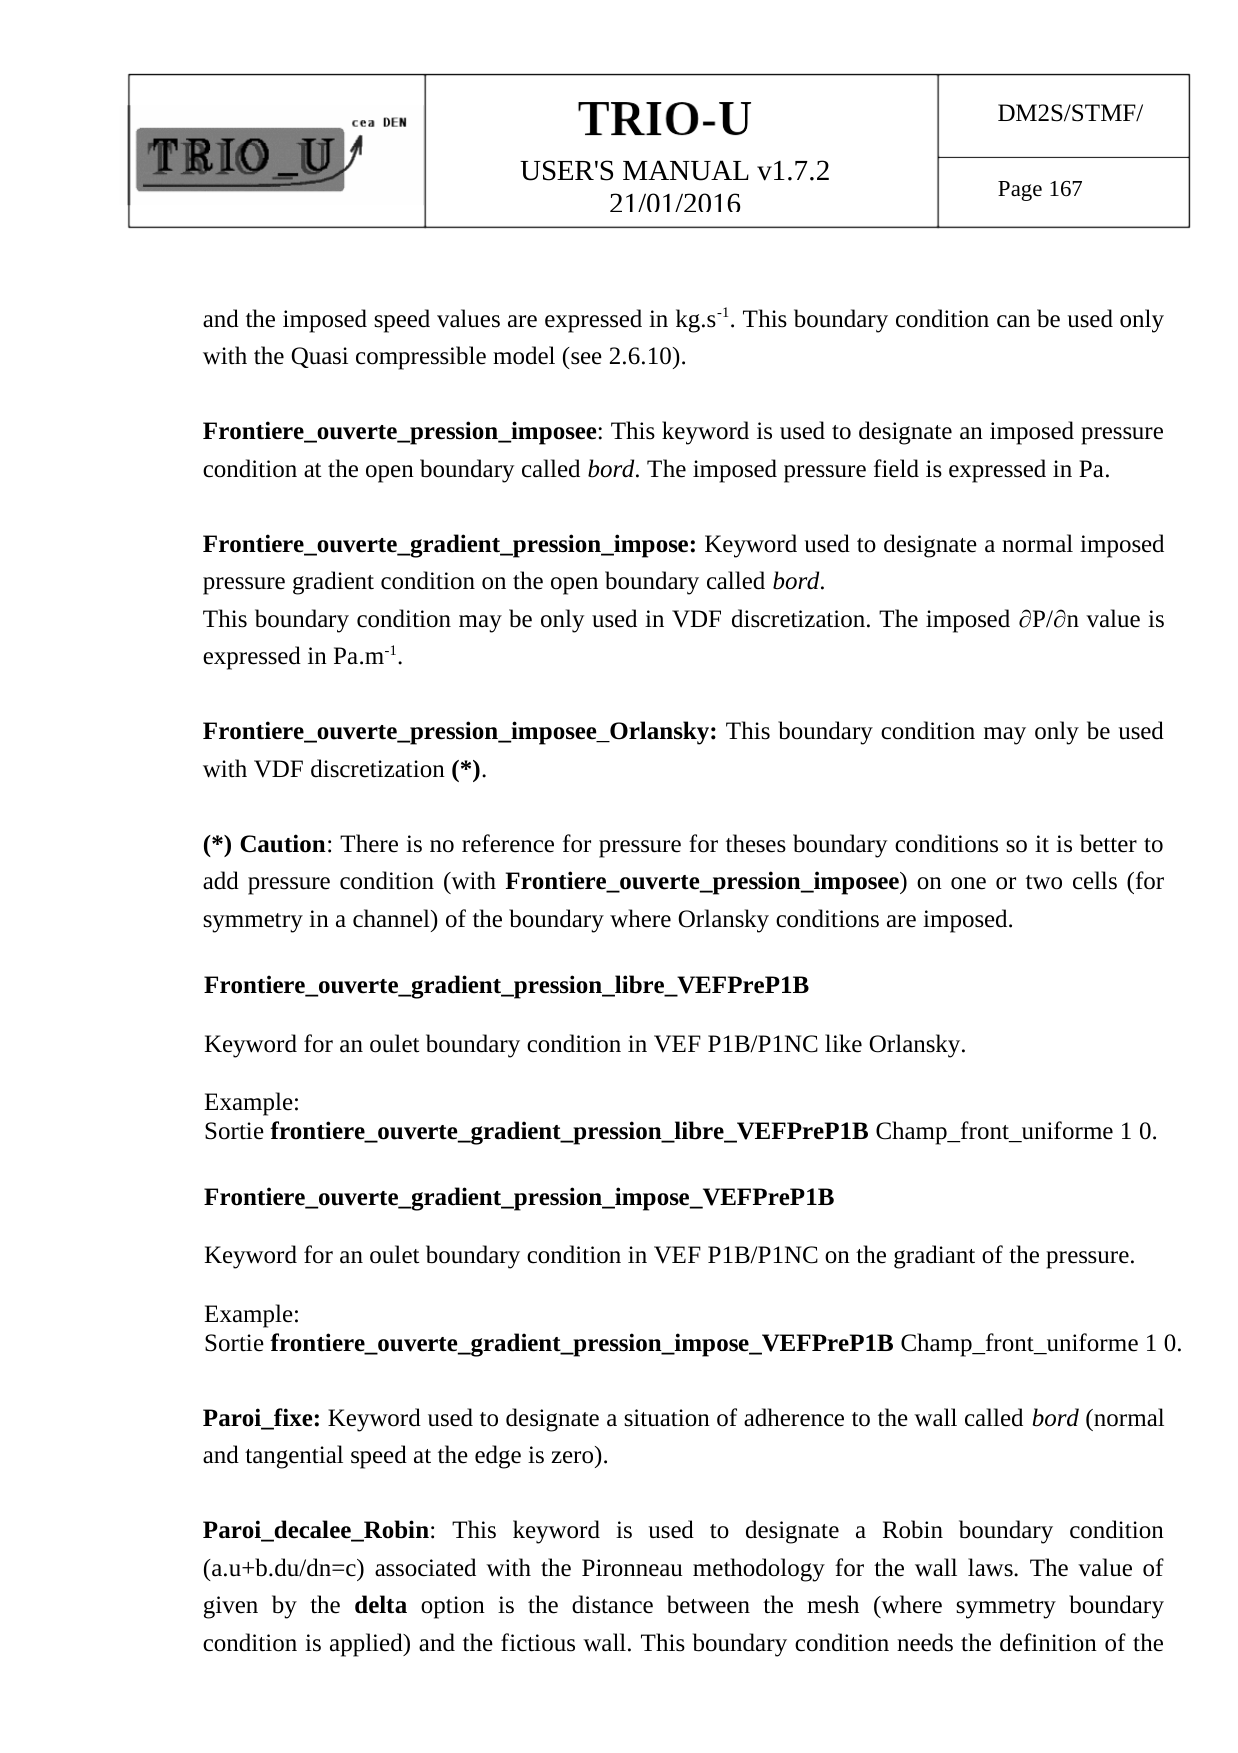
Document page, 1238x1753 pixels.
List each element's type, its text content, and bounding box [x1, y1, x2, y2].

text Sortie frontiere_ouverte_gradient_pression_impose_VEFPreP1B Champ_front_uniforme 1 0. [115, 1327, 1196, 1357]
text Example: [115, 1087, 1196, 1116]
text Keyword for an oulet boundary condition in VEF P1B/P1NC on the gradiant of the pressure. [115, 1240, 1196, 1269]
text This boundary condition may be only used in VDF discretization. The imposed P/n value is expressed in Pa.m-1. [203, 595, 1165, 670]
text Frontiere_ouverte_gradient_pression_impose_VEFPreP1B [115, 1182, 1196, 1211]
text (*) Caution: There is no reference for pressure for theses boundary conditions so it is better to add pressure condition (with Frontiere_ouverte_pression_imposee) on one or two cells (for symmetry in a channel) of the boundary where Orlansky conditions are imposed. [203, 820, 1165, 933]
text Frontiere_ouverte_pression_imposee: This keyword is used to designate an imposed pressure condition at the open boundary called bord. The imposed pressure field is expressed in Pa. [203, 408, 1165, 483]
text Keyword for an oulet boundary condition in VEF P1B/P1NC like Orlansky. [115, 1028, 1196, 1057]
text Frontiere_ouverte_gradient_pression_impose: Keyword used to designate a normal imposed pressure gradient condition on the open boundary called bord. [203, 520, 1165, 595]
text and the imposed speed values are expressed in kg.s-1. This boundary condition can be used only with the Quasi compressible model (see 2.6.10). [203, 295, 1165, 370]
text Frontiere_ouverte_gradient_pression_libre_VEFPreP1B [115, 970, 1196, 999]
text Paroi_fixe: Keyword used to designate a situation of adherence to the wall called bord (normal and tangential speed at the edge is zero). [203, 1394, 1165, 1469]
text Frontiere_ouverte_pression_imposee_Orlansky: This boundary condition may only be used with VDF discretization (*). [203, 708, 1165, 783]
text Paroi_decalee_Robin: This keyword is used to designate a Robin boundary condition (a.u+b.du/dn=c) associated with the Pironneau methodology for the wall laws. The value of given by the delta option is the distance between the mesh (where symmetry boundary condition is applied) and the fictious wall. This boundary condition needs the definition of the [203, 1507, 1165, 1657]
text Example: [115, 1298, 1196, 1327]
text Sortie frontiere_ouverte_gradient_pression_libre_VEFPreP1B Champ_front_uniforme 1 0. [115, 1116, 1196, 1145]
